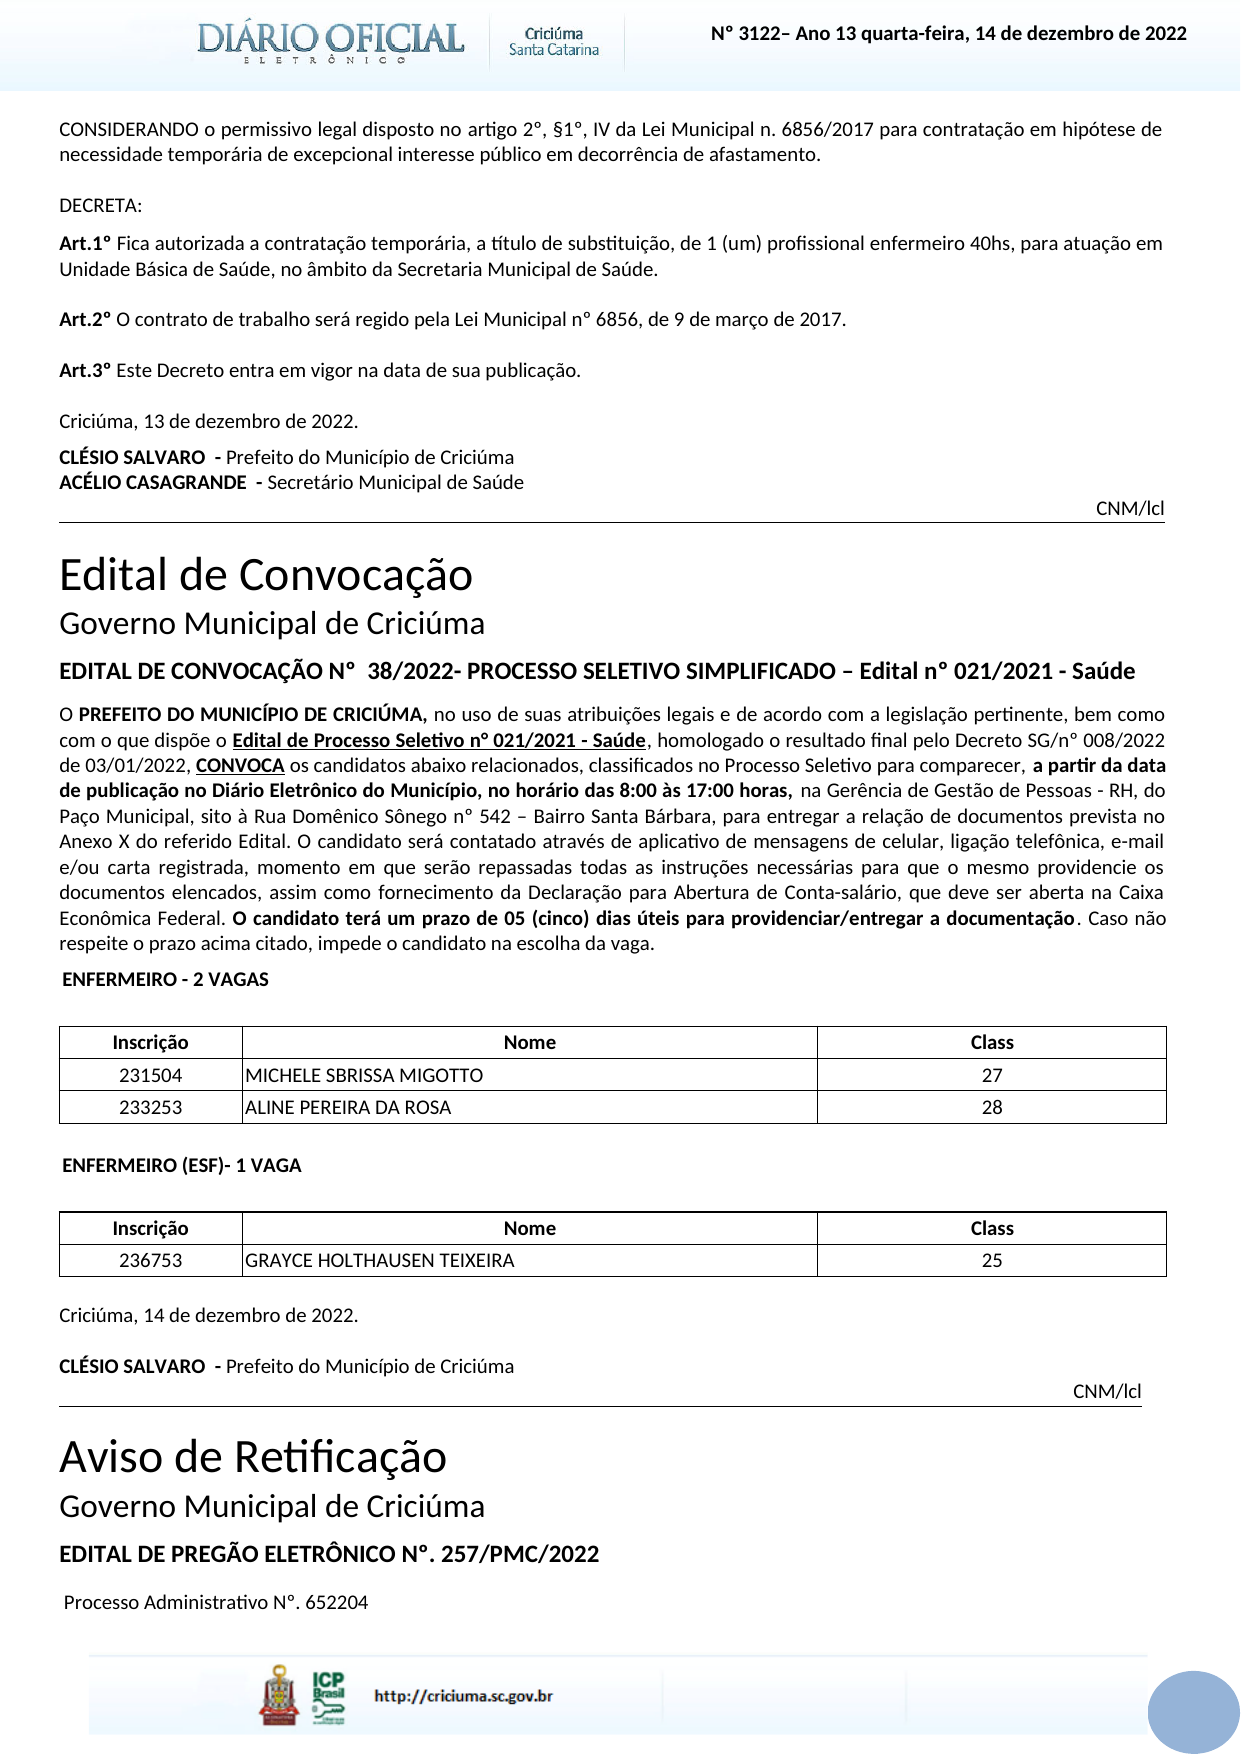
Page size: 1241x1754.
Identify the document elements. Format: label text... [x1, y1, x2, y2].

text Art.2º O contrato de trabalho será regido pela Lei Municipal nº 6856, de 9 de março de 2017. [59, 307, 1165, 332]
text ACÉLIO CASAGRANDE - Secretário Municipal de Saúde [59, 469, 1165, 495]
table_cell Class [818, 1027, 1166, 1058]
text Criciúma, 14 de dezembro de 2022. [59, 1302, 1142, 1328]
table_cell [818, 994, 1167, 1026]
table_cell [59, 1180, 818, 1211]
table_header ENFERMEIRO - 2 VAGAS [59, 963, 818, 994]
text CONSIDERANDO o permissivo legal disposto no artigo 2º, §1º, IV da Lei Municipal n. 6856/2017 para contratação em hipótese de necessidade temporária de excepcional interesse público em decorrência de afastamento. [59, 116, 1165, 167]
table_cell [59, 994, 818, 1026]
text Processo Administrativo Nº. 652204 [59, 1589, 1167, 1614]
table_header [818, 1149, 1167, 1180]
table_cell Inscrição [60, 1213, 242, 1244]
table_cell [818, 1180, 1167, 1211]
table_cell Class [818, 1213, 1166, 1244]
text CLÉSIO SALVARO - Prefeito do Município de Criciúma [59, 1353, 1142, 1379]
text CNM/lcl [59, 495, 1165, 522]
table_cell 233253 [60, 1091, 242, 1122]
text CNM/lcl [59, 1379, 1142, 1406]
table_header [818, 963, 1167, 994]
table_cell 231504 [60, 1059, 242, 1090]
table_cell 25 [818, 1245, 1166, 1276]
table_cell Inscrição [60, 1027, 242, 1058]
table_cell Nome [243, 1027, 817, 1058]
text Governo Municipal de Criciúma [59, 602, 1167, 643]
table_cell 28 [818, 1091, 1166, 1122]
text EDITAL DE PREGÃO ELETRÔNICO Nº. 257/PMC/2022 [59, 1538, 1167, 1569]
text EDITAL DE CONVOCAÇÃO Nº 38/2022- PROCESSO SELETIVO SIMPLIFICADO – Edital nº 021/2021 - Saúde [59, 656, 1167, 686]
table_cell MICHELE SBRISSA MIGOTTO [243, 1059, 817, 1090]
table_cell 27 [818, 1059, 1166, 1090]
table_header ENFERMEIRO (ESF)- 1 VAGA [59, 1149, 818, 1180]
table_cell Nome [243, 1213, 817, 1244]
text Governo Municipal de Criciúma [59, 1485, 1167, 1526]
text O PREFEITO DO MUNICÍPIO DE CRICIÚMA, no uso de suas atribuições legais e de acordo com a legislação pertinente, bem como com o que dispõe o Edital de Processo Seletivo n° 021/2021 - Saúde, homologado o resultado final pelo Decreto SG/nº 008/2022 de 03/01/2022, CONVOCA os candidatos abaixo relacionados, classificados no Processo Seletivo para comparecer, a partir da data de publicação no Diário Eletrônico do Município, no horário das 8:00 às 17:00 horas, na Gerência de Gestão de Pessoas - RH, do Paço Municipal, sito à Rua Domênico Sônego nº 542 – Bairro Santa Bárbara, para entregar a relação de documentos prevista no Anexo X do referido Edital. O candidato será contatado através de aplicativo de mensagens de celular, ligação telefônica, e-mail e/ou carta registrada, momento em que serão repassadas todas as instruções necessárias para que o mesmo providencie os documentos elencados, assim como fornecimento da Declaração para Abertura de Conta-salário, que deve ser aberta na Caixa Econômica Federal. O candidato terá um prazo de 05 (cinco) dias úteis para providenciar/entregar a documentação. Caso não respeite o prazo acima citado, impede o candidato na escolha da vaga. [59, 701, 1167, 956]
table_cell 236753 [60, 1245, 242, 1276]
text Aviso de Retificação [59, 1426, 1167, 1485]
text DECRETA: [59, 192, 1165, 218]
text Criciúma, 13 de dezembro de 2022. [59, 408, 1165, 434]
table_cell ALINE PEREIRA DA ROSA [243, 1091, 817, 1122]
text Art.1º Fica autorizada a contratação temporária, a título de substituição, de 1 (um) profissional enfermeiro 40hs, para atuação em Unidade Básica de Saúde, no âmbito da Secretaria Municipal de Saúde. [59, 230, 1165, 281]
text CLÉSIO SALVARO - Prefeito do Município de Criciúma [59, 444, 1165, 469]
text Art.3º Este Decreto entra em vigor na data de sua publicação. [59, 357, 1165, 383]
table_cell GRAYCE HOLTHAUSEN TEIXEIRA [243, 1245, 817, 1276]
text Edital de Convocação [59, 543, 1167, 602]
